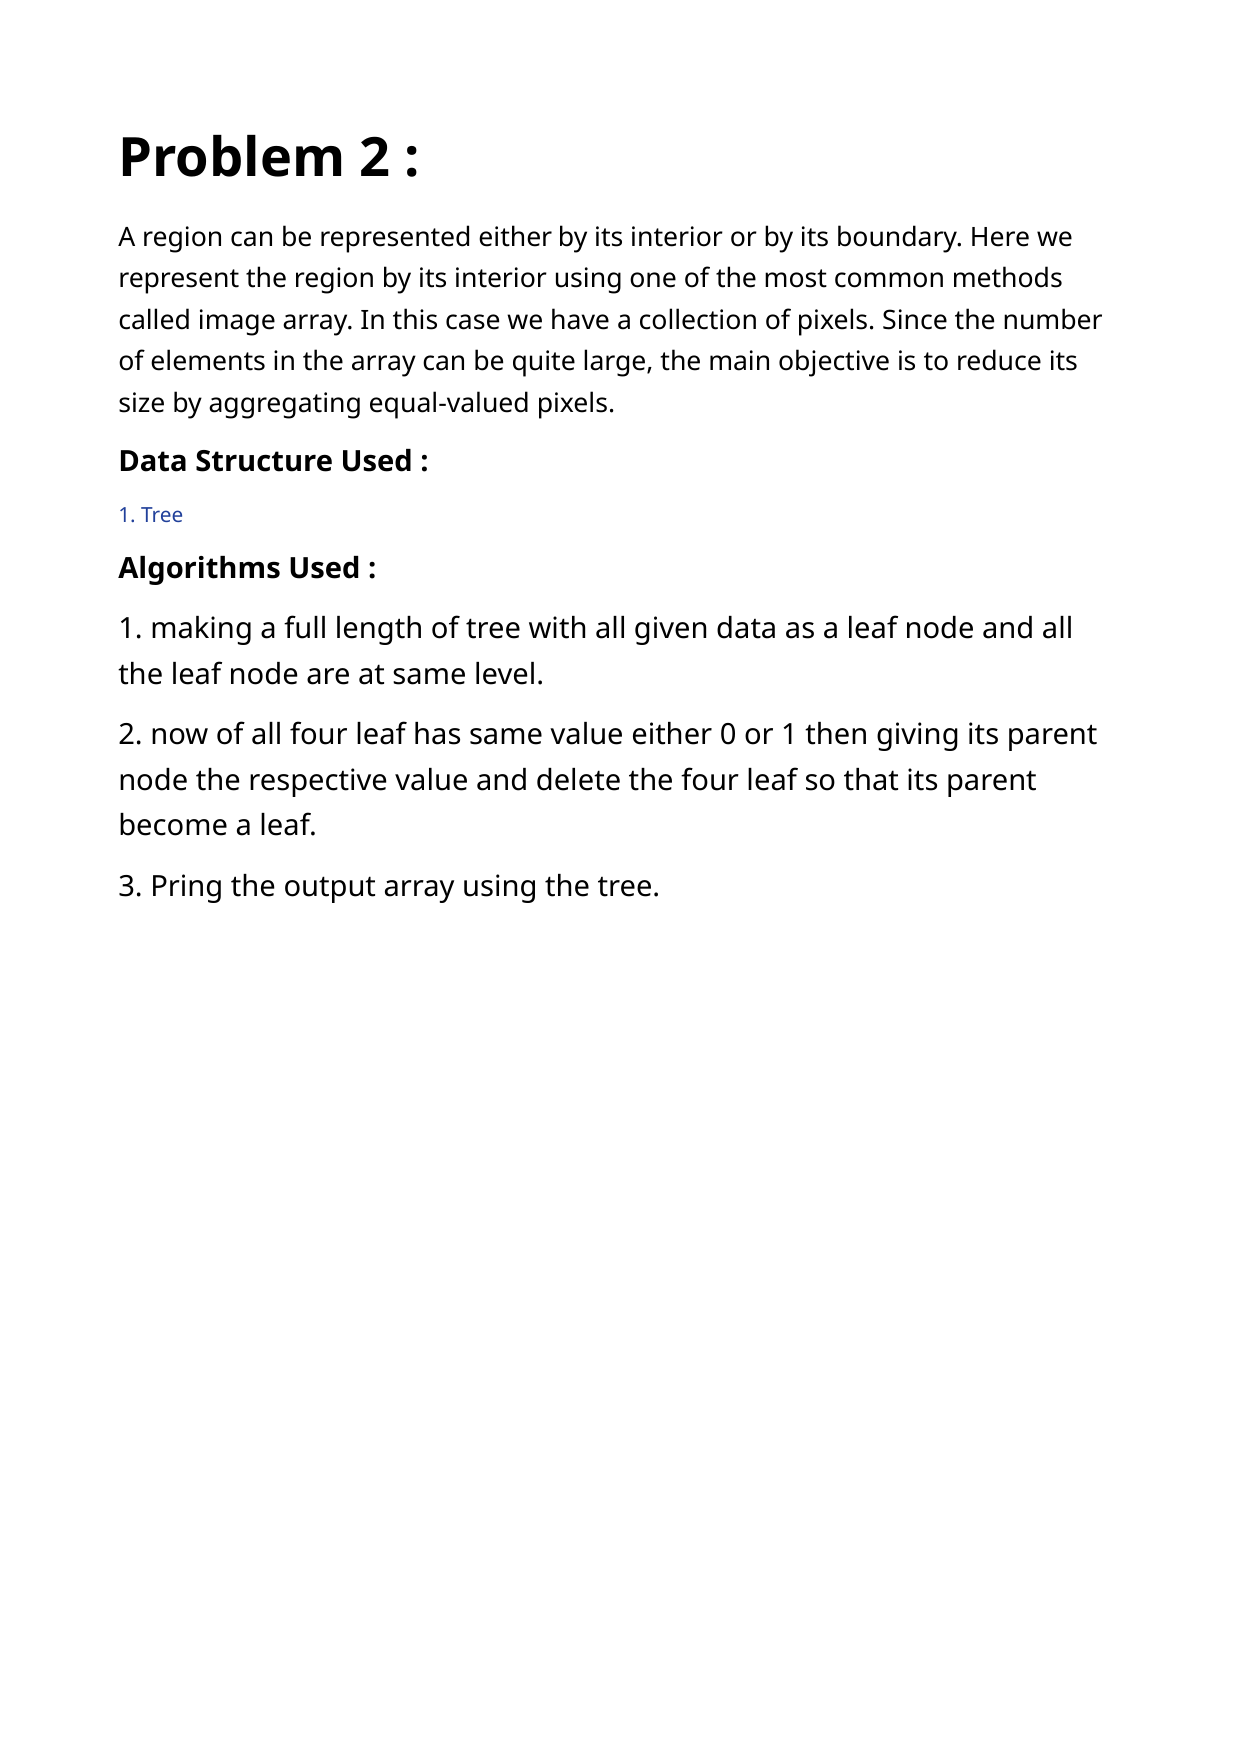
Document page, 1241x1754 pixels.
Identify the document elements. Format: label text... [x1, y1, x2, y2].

text 2. now of all four leaf has same value either 0 or 1 then giving its parent node the respective value and delete the four leaf so that its parent become a leaf. [118, 713, 1122, 844]
text Problem 2 : [118, 118, 1122, 192]
text A region can be represented either by its interior or by its boundary. Here we represent the region by its interior using one of the most common methods called image array. In this case we have a collection of pixels. Since the number of elements in the array can be quite large, the main objective is to reduce its size by aggregating equal-valued pixels. [118, 217, 1122, 420]
text 3. Pring the output array using the tree. [118, 865, 1122, 904]
text Data Structure Used : [118, 440, 1122, 479]
text 1. making a full length of tree with all given data as a leaf node and all the leaf node are at same level. [118, 607, 1122, 693]
text Algorithms Used : [118, 547, 1122, 587]
text 1. Tree [118, 500, 1122, 528]
